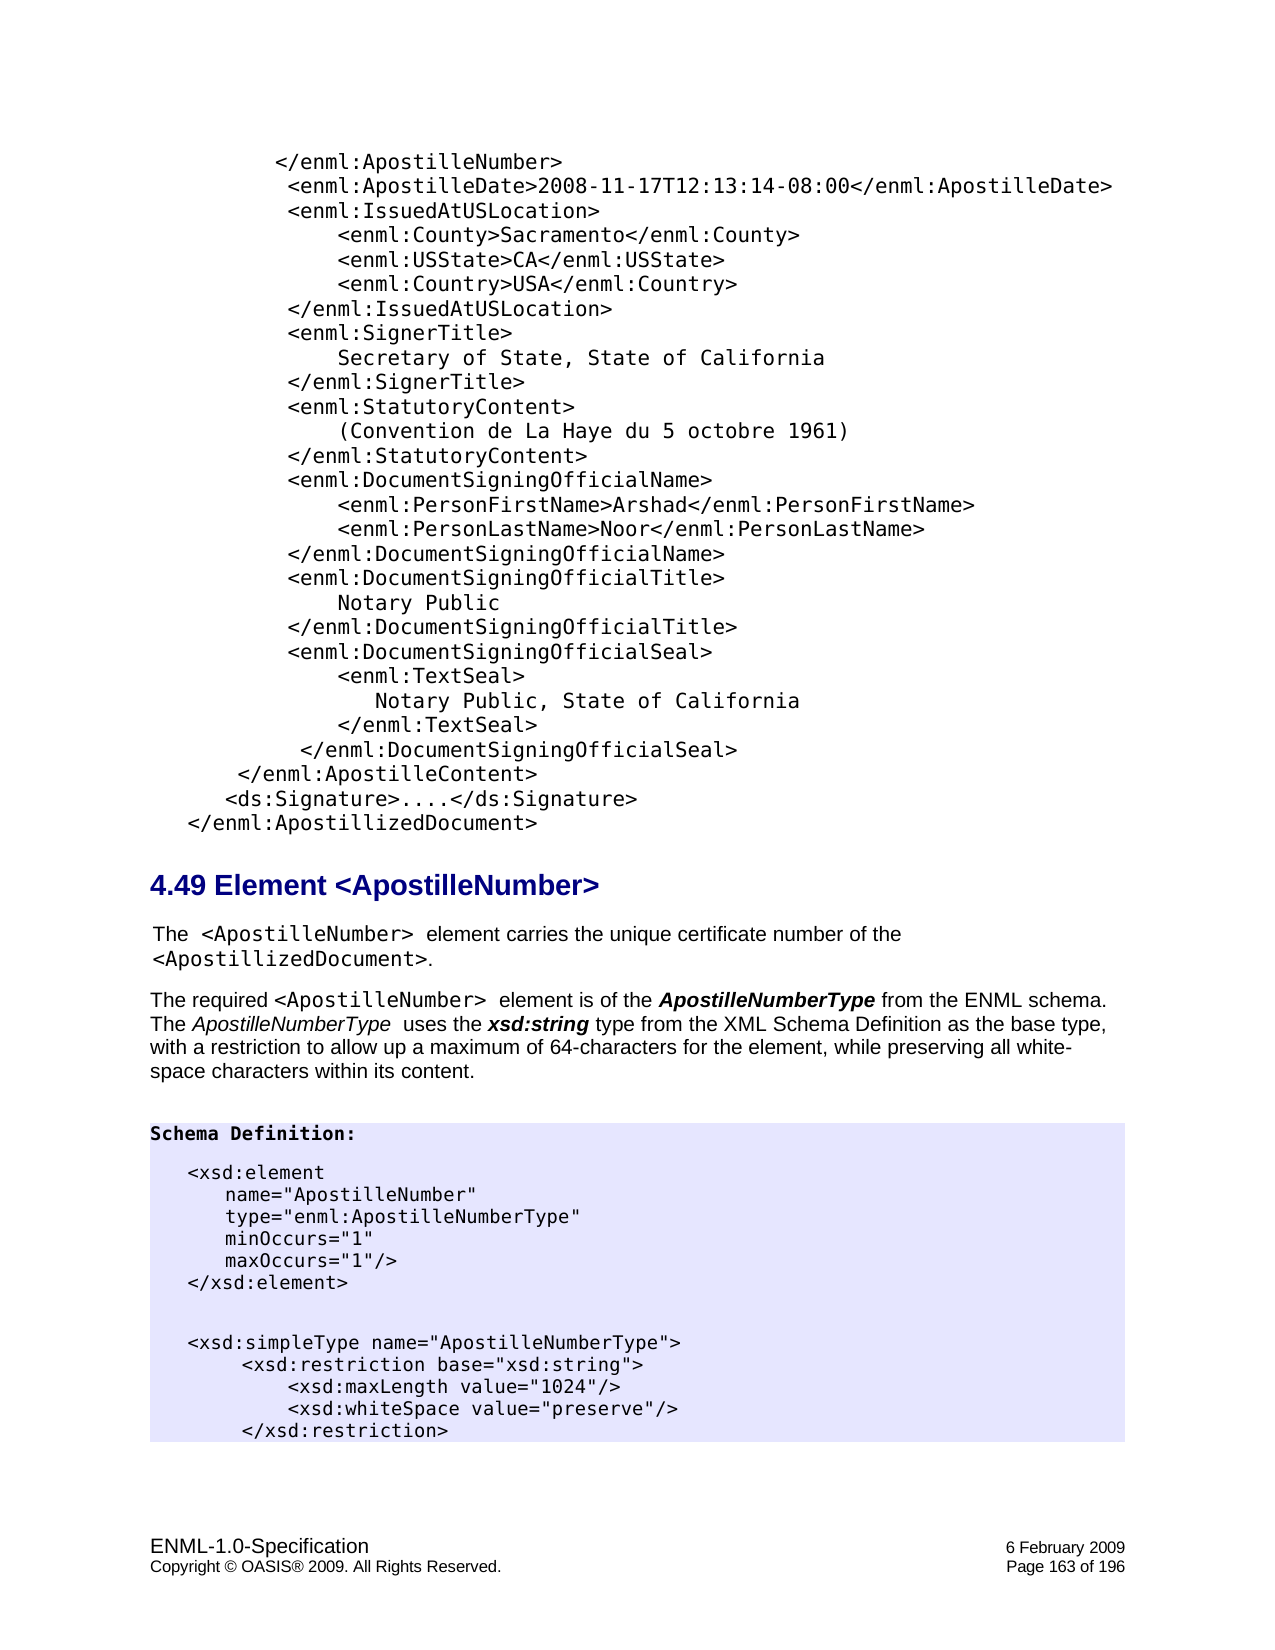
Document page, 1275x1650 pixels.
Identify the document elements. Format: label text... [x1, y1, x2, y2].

text <xsd:simpleType name="ApostilleNumberType"> <xsd:restriction base="xsd:string"> <xsd:maxLength value="1024"/> <xsd:whiteSpace value="preserve"/> </xsd:restriction> [150, 1332, 1125, 1442]
text The required <ApostilleNumber> element is of the ApostilleNumberType from the ENML schema. The ApostilleNumberType uses the xsd:string type from the XML Schema Definition as the base type, with a restriction to allow up a maximum of 64-characters for the element, while preserving all white-space characters within its content. [150, 988, 1125, 1106]
subtitle Element <ApostilleNumber> [150, 869, 1125, 901]
text Schema Definition: [150, 1123, 1125, 1145]
text </enml:ApostilleNumber> <enml:ApostilleDate>2008-11-17T12:13:14-08:00</enml:ApostilleDate> <enml:IssuedAtUSLocation> <enml:County>Sacramento</enml:County> <enml:USState>CA</enml:USState> <enml:Country>USA</enml:Country> </enml:IssuedAtUSLocation> <enml:SignerTitle> Secretary of State, State of California </enml:SignerTitle> <enml:StatutoryContent> (Convention de La Haye du 5 octobre 1961) </enml:StatutoryContent> <enml:DocumentSigningOfficialName> <enml:PersonFirstName>Arshad</enml:PersonFirstName> <enml:PersonLastName>Noor</enml:PersonLastName> </enml:DocumentSigningOfficialName> <enml:DocumentSigningOfficialTitle> Notary Public </enml:DocumentSigningOfficialTitle> <enml:DocumentSigningOfficialSeal> <enml:TextSeal> Notary Public, State of California </enml:TextSeal> </enml:DocumentSigningOfficialSeal> </enml:ApostilleContent> <ds:Signature>....</ds:Signature> </enml:ApostillizedDocument> [187, 150, 1125, 835]
text <xsd:element name="ApostilleNumber" type="enml:ApostilleNumberType" minOccurs="1" maxOccurs="1"/> </xsd:element> [150, 1162, 1125, 1316]
text The <ApostilleNumber> element carries the unique certificate number of the <ApostillizedDocument>. [152, 922, 1125, 971]
